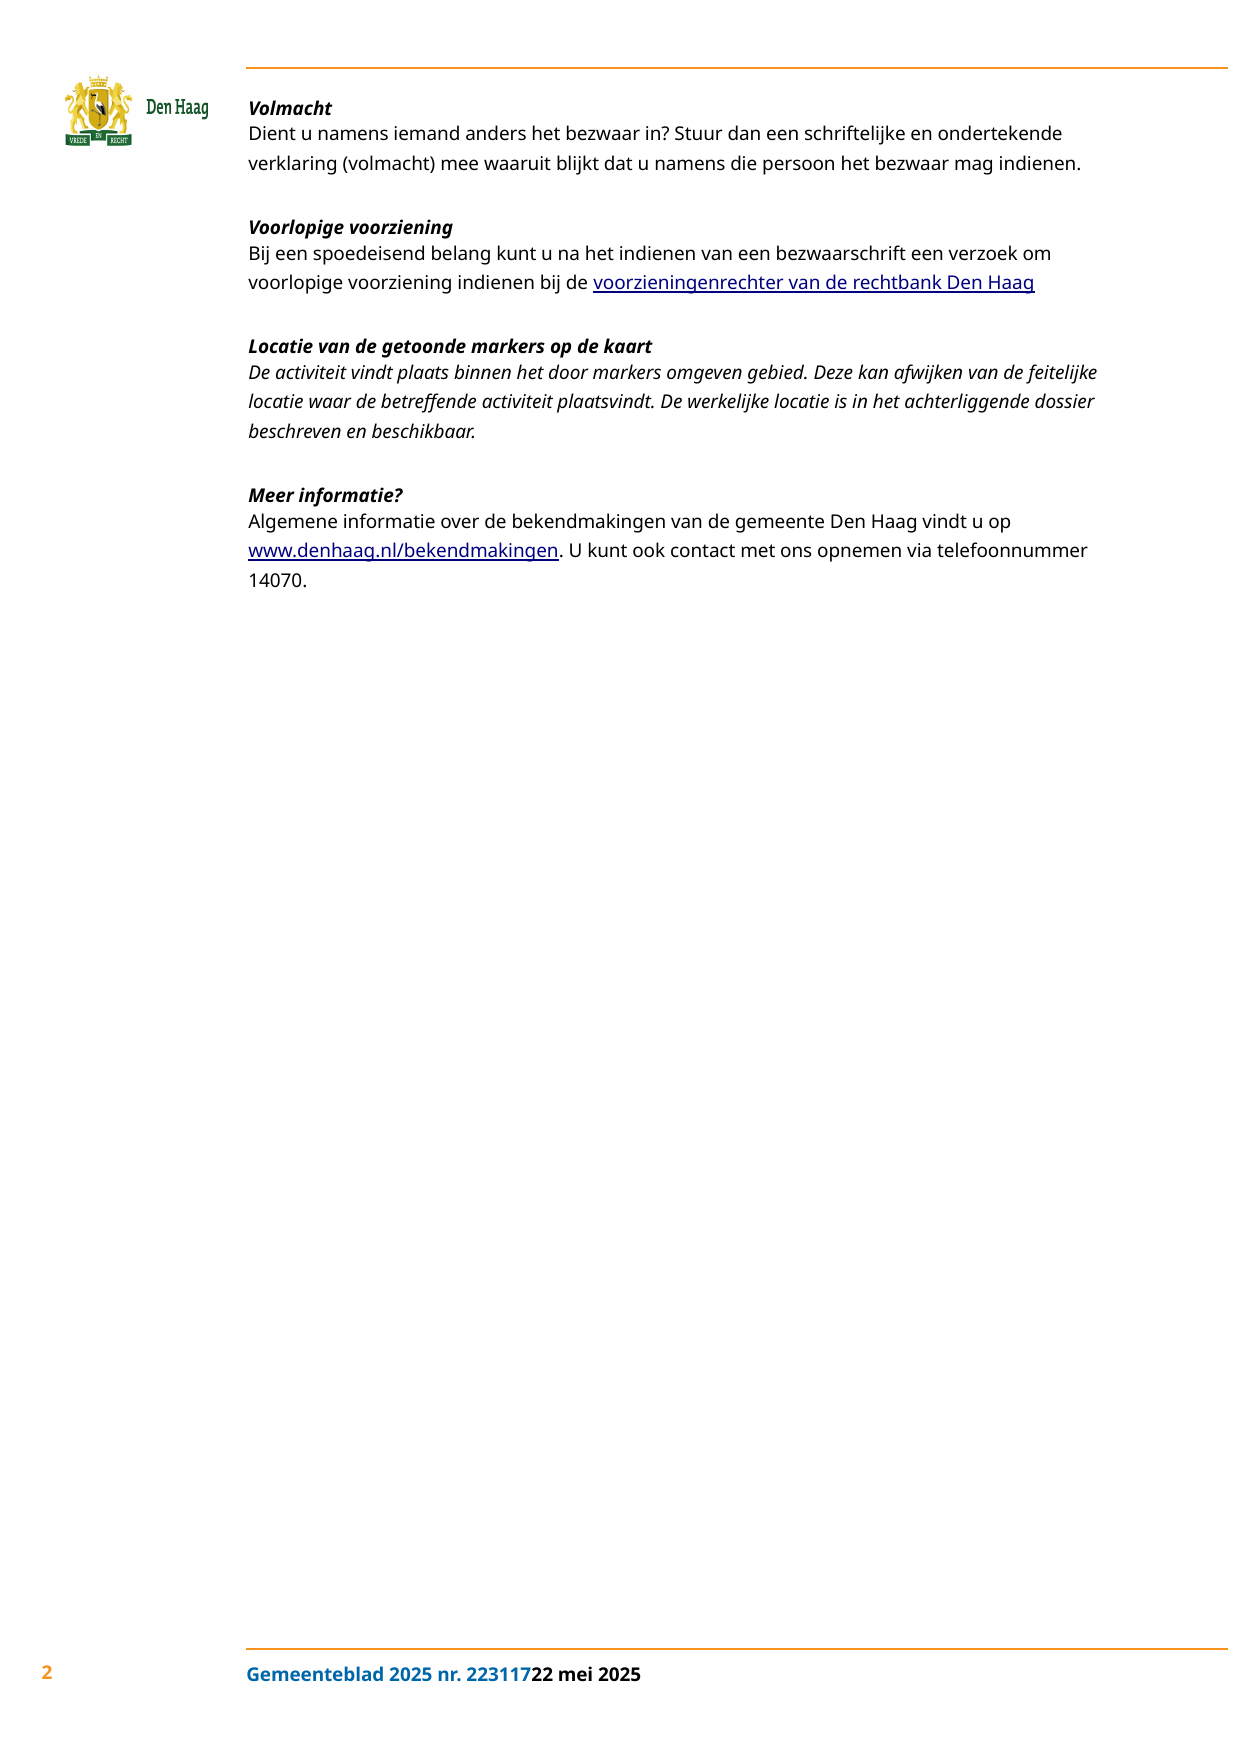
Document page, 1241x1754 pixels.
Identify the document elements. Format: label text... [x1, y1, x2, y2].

text De activiteit vindt plaats binnen het door markers omgeven gebied. Deze kan afwijken van de feitelijke locatie waar de betreffende activiteit plaatsvindt. De werkelijke locatie is in het achterliggende dossier beschreven en beschikbaar. [248, 359, 1152, 444]
text Meer informatie? [248, 482, 1152, 508]
picture [41, 47, 231, 172]
text Dient u namens iemand anders het bezwaar in? Stuur dan een schriftelijke en ondertekende verklaring (volmacht) mee waaruit blijkt dat u namens die persoon het bezwaar mag indienen. [248, 121, 1152, 176]
text Voorlopige voorziening [248, 214, 1152, 240]
text Volmacht [248, 95, 1152, 121]
text Algemene informatie over de bekendmakingen van de gemeente Den Haag vindt u op www.denhaag.nl/bekendmakingen. U kunt ook contact met ons opnemen via telefoonnummer 14070. [248, 508, 1152, 593]
text Bij een spoedeisend belang kunt u na het indienen van een bezwaarschrift een verzoek om voorlopige voorziening indienen bij de voorzieningenrechter van de rechtbank Den Haag [248, 240, 1152, 295]
text Locatie van de getoonde markers op de kaart [248, 333, 1152, 359]
